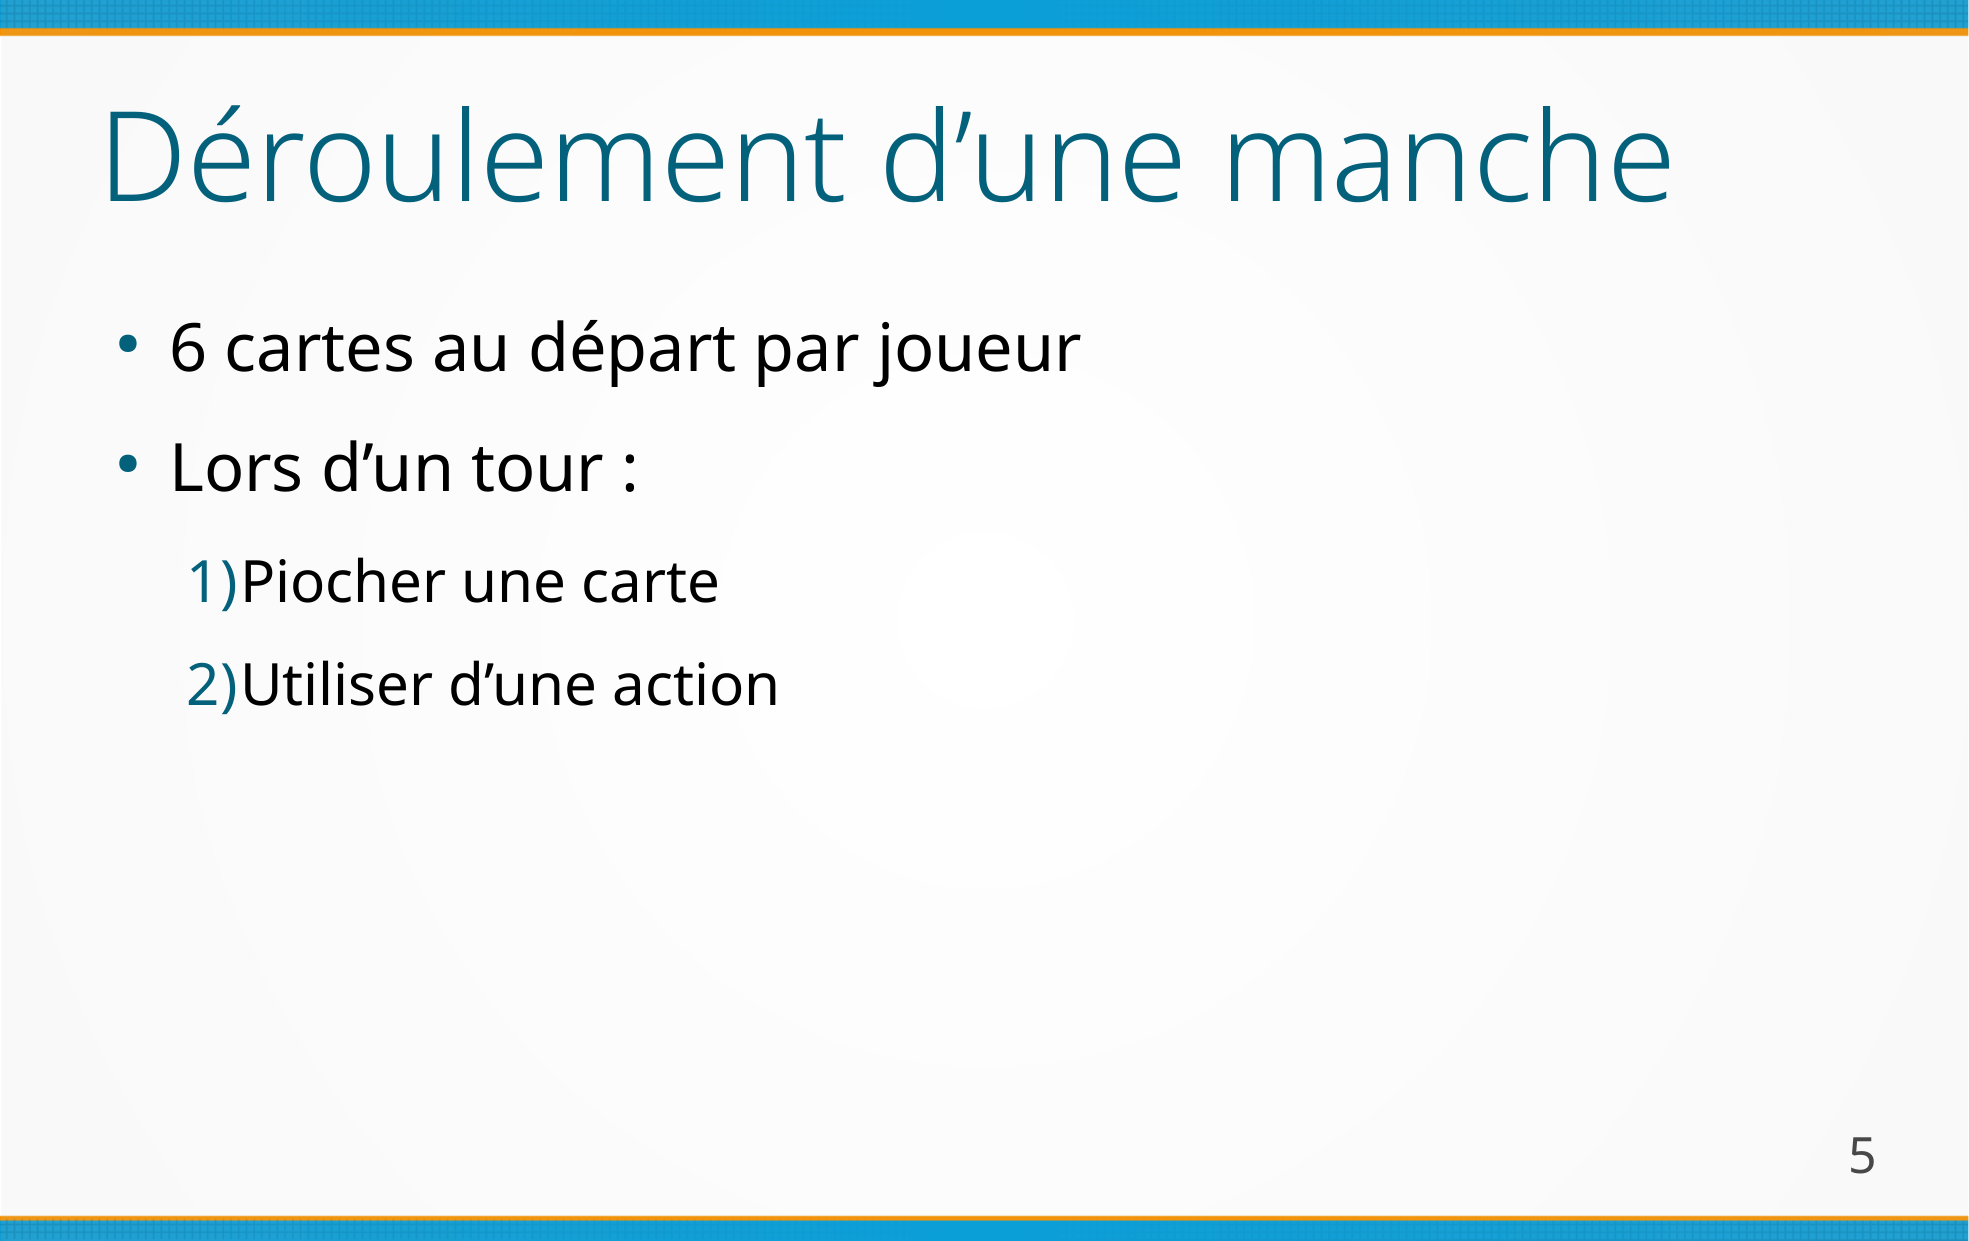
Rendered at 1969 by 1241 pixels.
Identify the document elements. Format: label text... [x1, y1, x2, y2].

picture [0, 0, 1969, 1241]
list 6 cartes au départ par joueur Lors d’un tour : Piocher une carte Utiliser d’une action [98, 300, 1876, 1186]
title Déroulement d’une manche [98, 49, 1870, 257]
